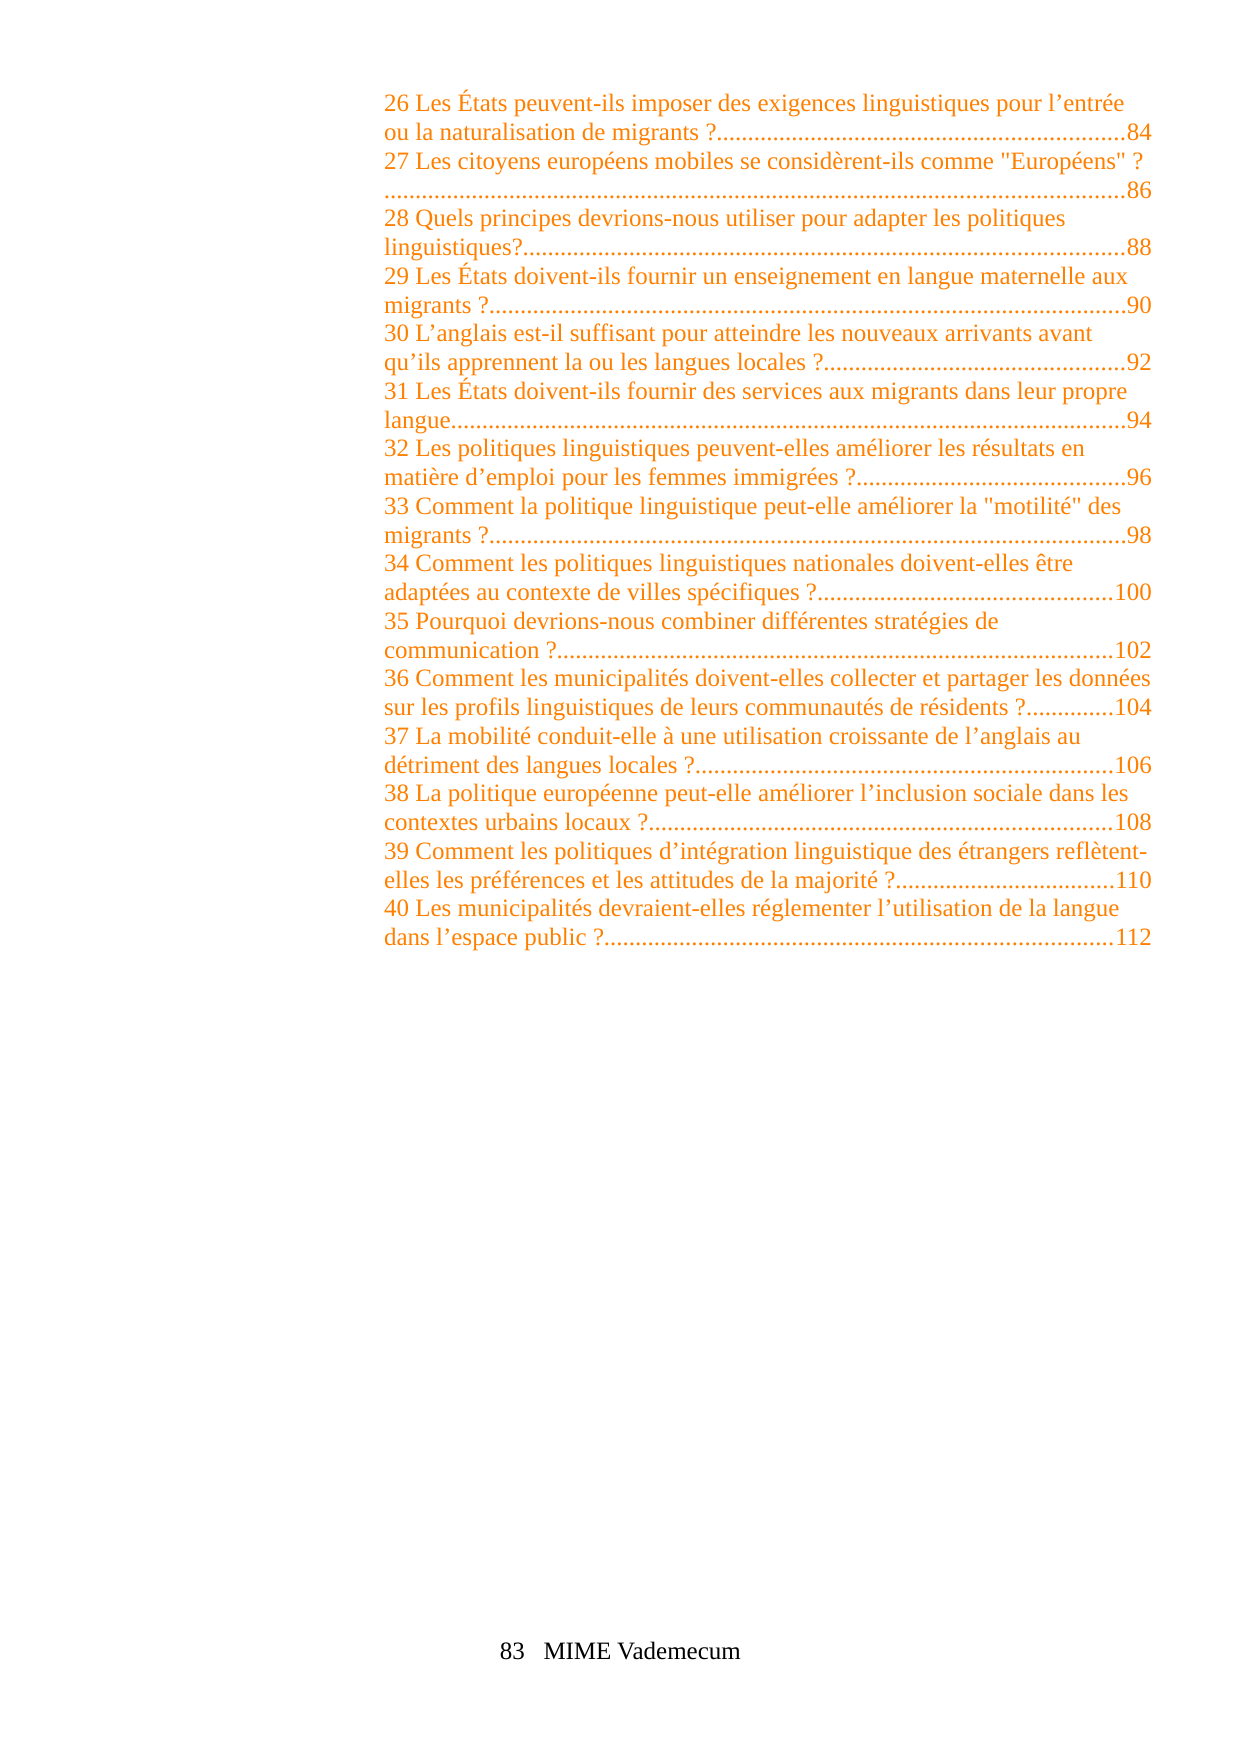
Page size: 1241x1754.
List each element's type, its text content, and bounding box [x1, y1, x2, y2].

text 37 La mobilité conduit-elle à une utilisation croissante de l’anglais au détriment des langues locales ? 106 [384, 721, 1152, 778]
text 39 Comment les politiques d’intégration linguistique des étrangers reflètent-elles les préférences et les attitudes de la majorité ? 110 [384, 836, 1152, 893]
text 33 Comment la politique linguistique peut-elle améliorer la "motilité" des migrants ? 98 [384, 491, 1152, 548]
text 26 Les États peuvent-ils imposer des exigences linguistiques pour l’entrée ou la naturalisation de migrants ? 84 [384, 88, 1152, 146]
text 30 L’anglais est-il suffisant pour atteindre les nouveaux arrivants avant qu’ils apprennent la ou les langues locales ? 92 [384, 318, 1152, 376]
text 28 Quels principes devrions-nous utiliser pour adapter les politiques linguistiques? 88 [384, 203, 1152, 261]
text 36 Comment les municipalités doivent-elles collecter et partager les données sur les profils linguistiques de leurs communautés de résidents ? 104 [384, 663, 1152, 721]
text 32 Les politiques linguistiques peuvent-elles améliorer les résultats en matière d’emploi pour les femmes immigrées ? 96 [384, 433, 1152, 491]
text 29 Les États doivent-ils fournir un enseignement en langue maternelle aux migrants ? 90 [384, 261, 1152, 318]
text 35 Pourquoi devrions-nous combiner différentes stratégies de communication ? 102 [384, 606, 1152, 663]
text 34 Comment les politiques linguistiques nationales doivent-elles être adaptées au contexte de villes spécifiques ? 100 [384, 548, 1152, 606]
text 27 Les citoyens européens mobiles se considèrent-ils comme "Européens" ? 86 [384, 146, 1152, 203]
text 38 La politique européenne peut-elle améliorer l’inclusion sociale dans les contextes urbains locaux ? 108 [384, 778, 1152, 836]
text 40 Les municipalités devraient-elles réglementer l’utilisation de la langue dans l’espace public ? 112 [384, 893, 1152, 951]
text 31 Les États doivent-ils fournir des services aux migrants dans leur propre langue 94 [384, 376, 1152, 433]
